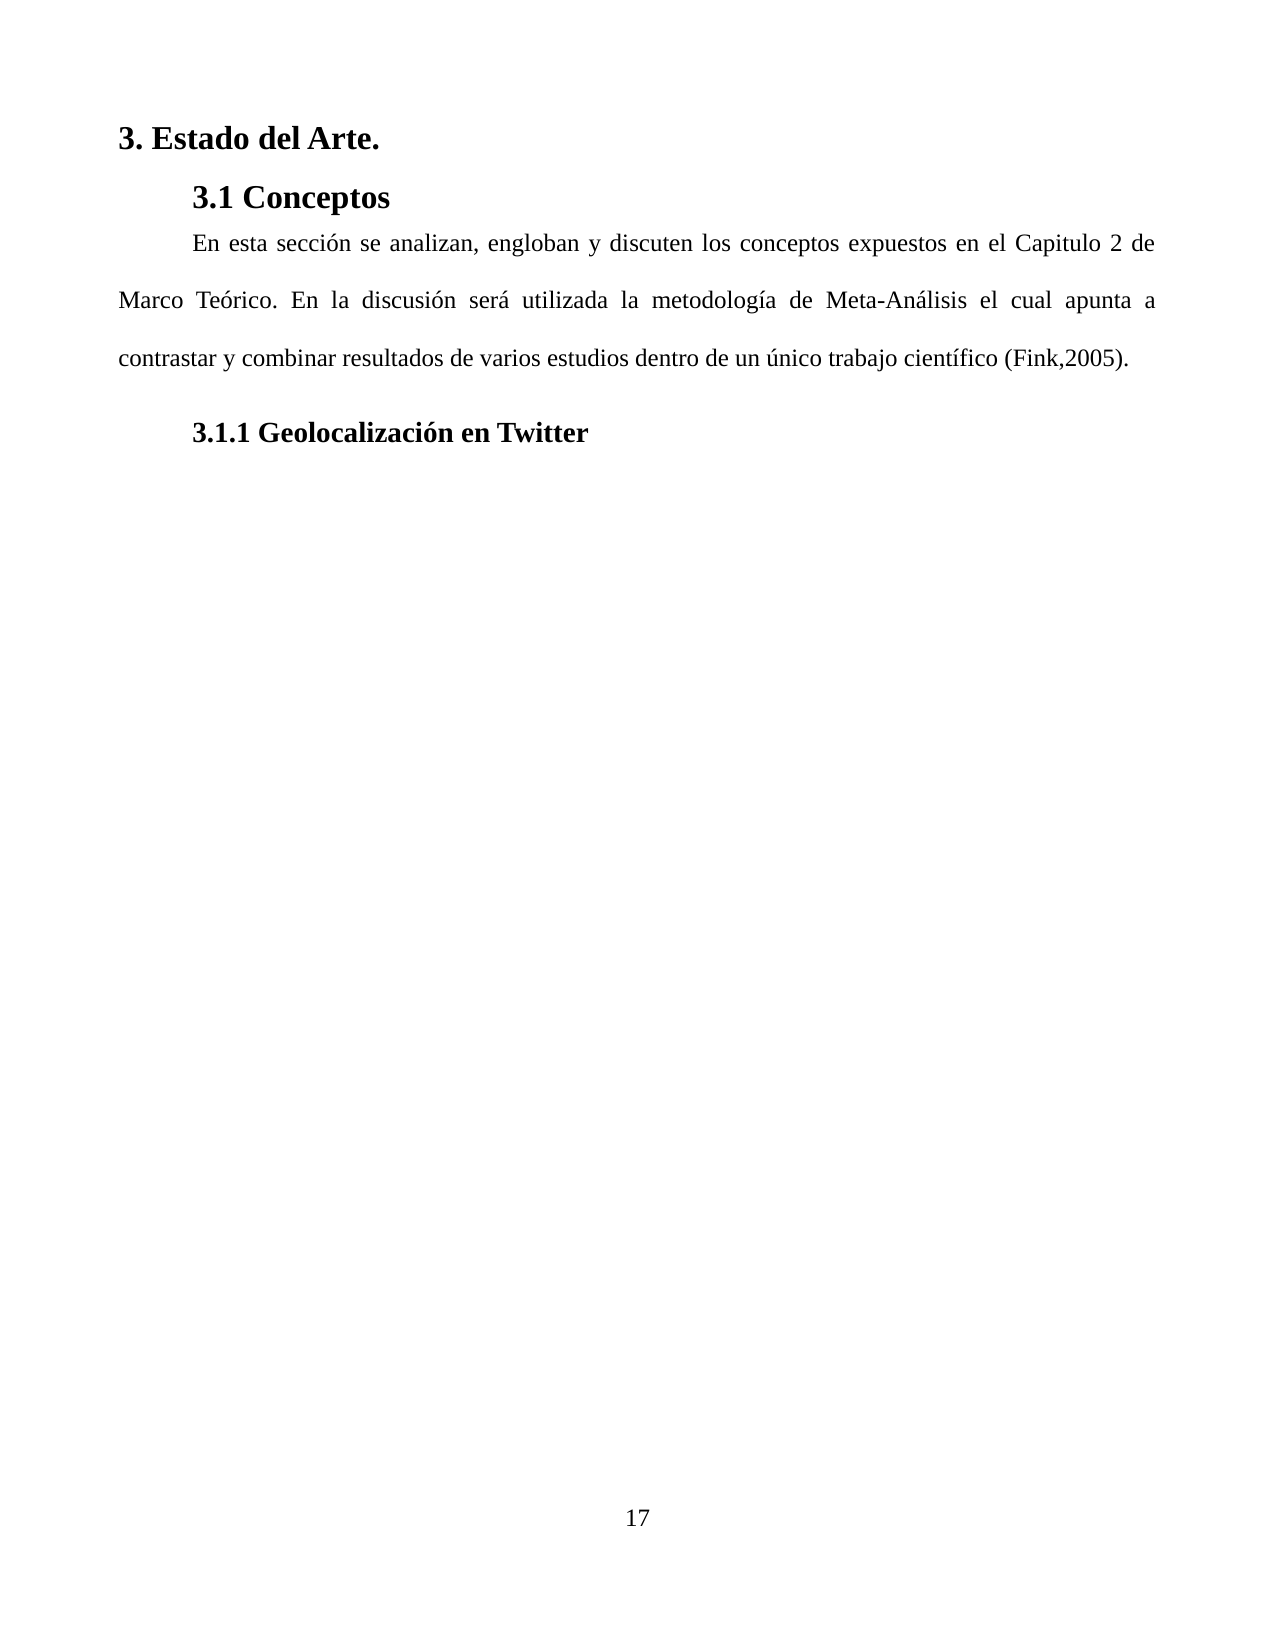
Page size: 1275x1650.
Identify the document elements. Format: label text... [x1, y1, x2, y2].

subtitle 3.1.1 Geolocalización en Twitter [118, 415, 1157, 449]
subtitle 3. Estado del Arte. [118, 118, 1157, 156]
subtitle 3.1 Conceptos [118, 177, 1157, 216]
text En esta sección se analizan, engloban y discuten los conceptos expuestos en el Capitulo 2 de Marco Teórico. En la discusión será utilizada la metodología de Meta-Análisis el cual apunta a contrastar y combinar resultados de varios estudios dentro de un único trabajo científico (Fink,2005). [118, 228, 1157, 372]
